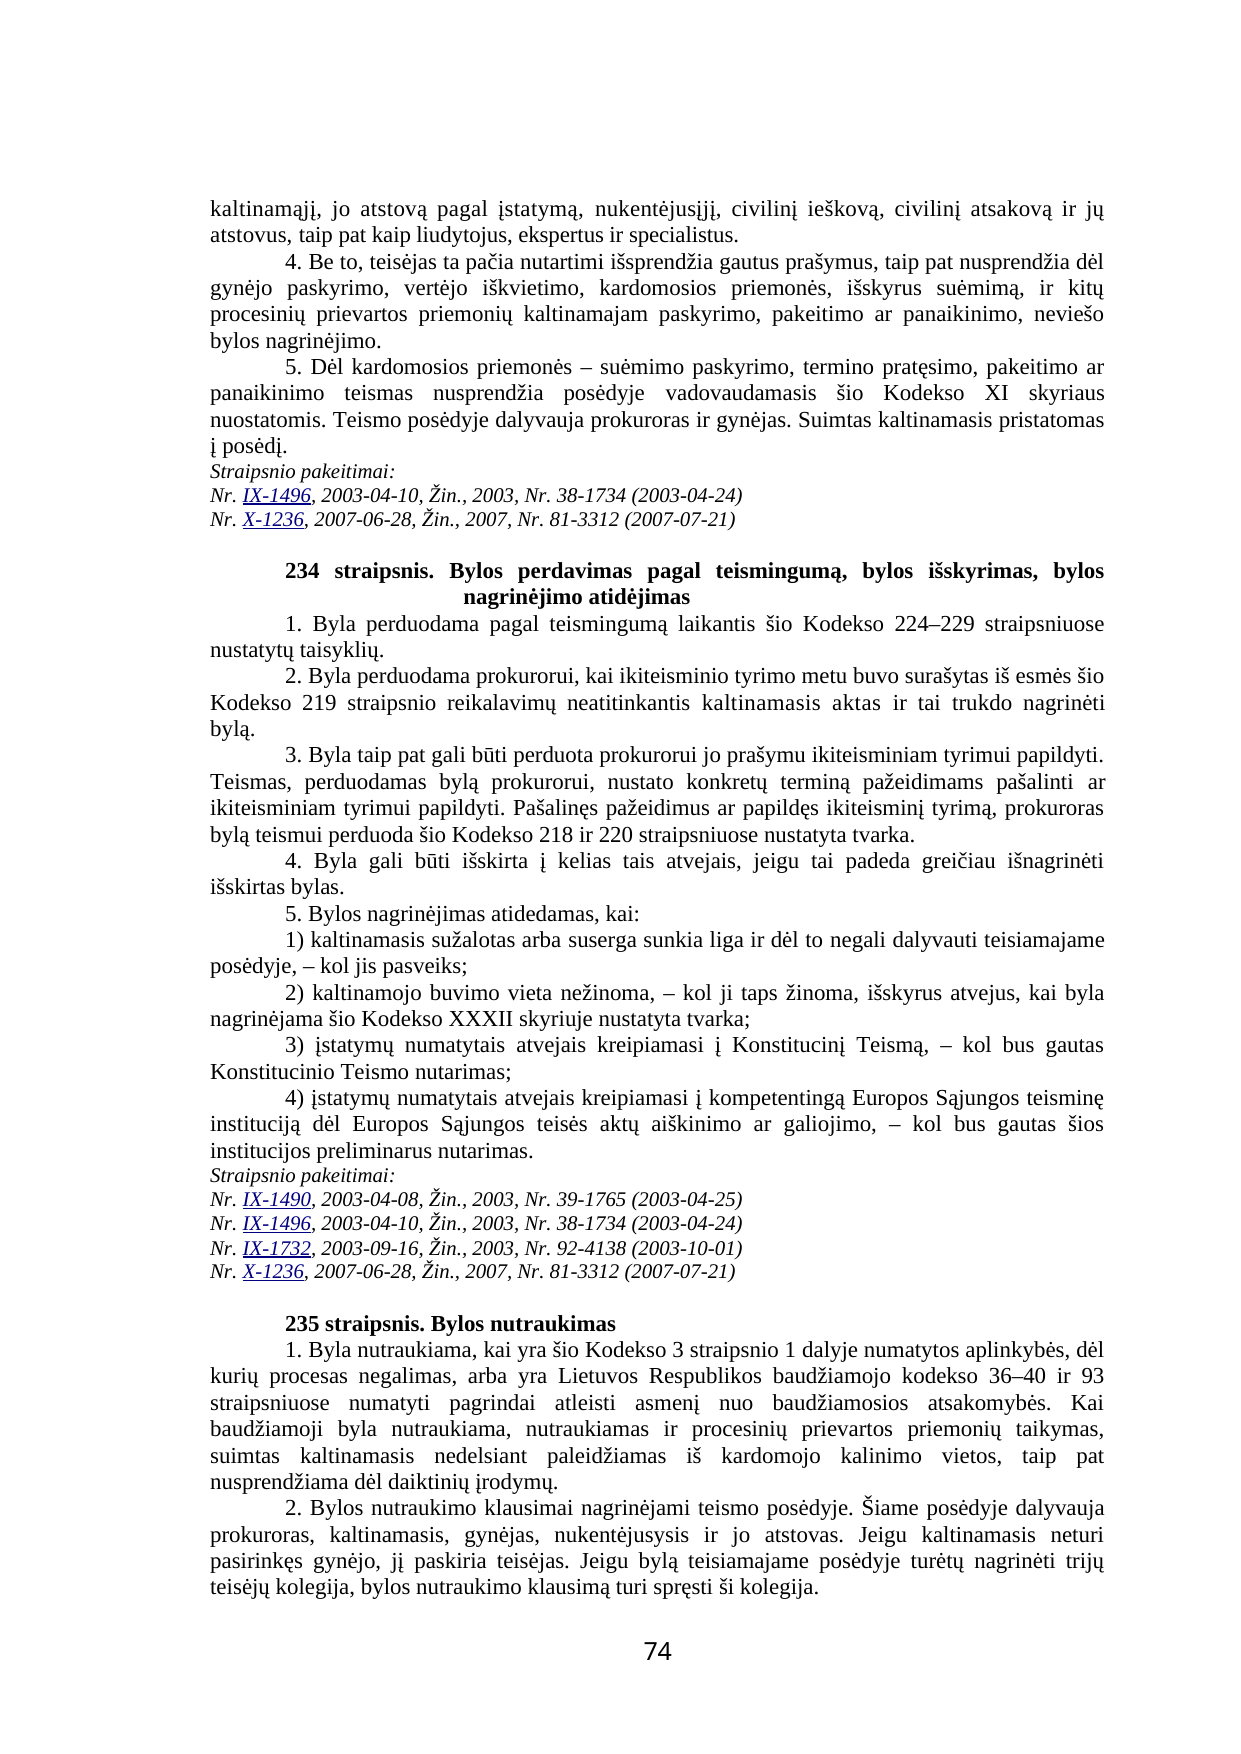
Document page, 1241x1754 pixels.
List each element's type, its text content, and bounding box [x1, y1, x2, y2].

text Nr. IX-1732, 2003-09-16, Žin., 2003, Nr. 92-4138 (2003-10-01) [210, 1235, 1106, 1259]
text 1) kaltinamasis sužalotas arba suserga sunkia liga ir dėl to negali dalyvauti teisiamajame posėdyje, – kol jis pasveiks; [210, 926, 1106, 979]
text kaltinamąjį, jo atstovą pagal įstatymą, nukentėjusįjį, civilinį ieškovą, civilinį atsakovą ir jų atstovus, taip pat kaip liudytojus, ekspertus ir specialistus. [210, 195, 1106, 248]
text 4) įstatymų numatytais atvejais kreipiamasi į kompetentingą Europos Sąjungos teisminę instituciją dėl Europos Sąjungos teisės aktų aiškinimo ar galiojimo, – kol bus gautas šios institucijos preliminarus nutarimas. [210, 1084, 1106, 1163]
text Straipsnio pakeitimai: [210, 1163, 1106, 1187]
text Nr. IX-1490, 2003-04-08, Žin., 2003, Nr. 39-1765 (2003-04-25) [210, 1187, 1106, 1211]
text 4. Be to, teisėjas ta pačia nutartimi išsprendžia gautus prašymus, taip pat nusprendžia dėl gynėjo paskyrimo, vertėjo iškvietimo, kardomosios priemonės, išskyrus suėmimą, ir kitų procesinių prievartos priemonių kaltinamajam paskyrimo, pakeitimo ar panaikinimo, neviešo bylos nagrinėjimo. [210, 248, 1106, 353]
text Straipsnio pakeitimai: [210, 458, 1106, 483]
text 2. Byla perduodama prokurorui, kai ikiteisminio tyrimo metu buvo surašytas iš esmės šio Kodekso 219 straipsnio reikalavimų neatitinkantis kaltinamasis aktas ir tai trukdo nagrinėti bylą. [210, 662, 1106, 742]
text 4. Byla gali būti išskirta į kelias tais atvejais, jeigu tai padeda greičiau išnagrinėti išskirtas bylas. [210, 847, 1106, 900]
text 234 straipsnis. Bylos perdavimas pagal teismingumą, bylos išskyrimas, bylos nagrinėjimo atidėjimas [285, 557, 1106, 610]
text 1. Byla nutraukiama, kai yra šio Kodekso 3 straipsnio 1 dalyje numatytos aplinkybės, dėl kurių procesas negalimas, arba yra Lietuvos Respublikos baudžiamojo kodekso 36–40 ir 93 straipsniuose numatyti pagrindai atleisti asmenį nuo baudžiamosios atsakomybės. Kai baudžiamoji byla nutraukiama, nutraukiamas ir procesinių prievartos priemonių taikymas, suimtas kaltinamasis nedelsiant paleidžiamas iš kardomojo kalinimo vietos, taip pat nusprendžiama dėl daiktinių įrodymų. [210, 1336, 1106, 1494]
text 235 straipsnis. Bylos nutraukimas [210, 1310, 1106, 1336]
text 3) įstatymų numatytais atvejais kreipiamasi į Konstitucinį Teismą, – kol bus gautas Konstitucinio Teismo nutarimas; [210, 1031, 1106, 1084]
text 2. Bylos nutraukimo klausimai nagrinėjami teismo posėdyje. Šiame posėdyje dalyvauja prokuroras, kaltinamasis, gynėjas, nukentėjusysis ir jo atstovas. Jeigu kaltinamasis neturi pasirinkęs gynėjo, jį paskiria teisėjas. Jeigu bylą teisiamajame posėdyje turėtų nagrinėti trijų teisėjų kolegija, bylos nutraukimo klausimą turi spręsti ši kolegija. [210, 1494, 1106, 1600]
text Nr. X-1236, 2007-06-28, Žin., 2007, Nr. 81-3312 (2007-07-21) [210, 507, 1106, 531]
text 2) kaltinamojo buvimo vieta nežinoma, – kol ji taps žinoma, išskyrus atvejus, kai byla nagrinėjama šio Kodekso XXXII skyriuje nustatyta tvarka; [210, 979, 1106, 1031]
text 5. Bylos nagrinėjimas atidedamas, kai: [210, 900, 1106, 926]
text 3. Byla taip pat gali būti perduota prokurorui jo prašymu ikiteisminiam tyrimui papildyti. Teismas, perduodamas bylą prokurorui, nustato konkretų terminą pažeidimams pašalinti ar ikiteisminiam tyrimui papildyti. Pašalinęs pažeidimus ar papildęs ikiteisminį tyrimą, prokuroras bylą teismui perduoda šio Kodekso 218 ir 220 straipsniuose nustatyta tvarka. [210, 742, 1106, 847]
text 1. Byla perduodama pagal teismingumą laikantis šio Kodekso 224–229 straipsniuose nustatytų taisyklių. [210, 610, 1106, 662]
text 5. Dėl kardomosios priemonės – suėmimo paskyrimo, termino pratęsimo, pakeitimo ar panaikinimo teismas nusprendžia posėdyje vadovaudamasis šio Kodekso XI skyriaus nuostatomis. Teismo posėdyje dalyvauja prokuroras ir gynėjas. Suimtas kaltinamasis pristatomas į posėdį. [210, 353, 1106, 458]
text Nr. IX-1496, 2003-04-10, Žin., 2003, Nr. 38-1734 (2003-04-24) [210, 483, 1106, 507]
text Nr. X-1236, 2007-06-28, Žin., 2007, Nr. 81-3312 (2007-07-21) [210, 1259, 1106, 1283]
text Nr. IX-1496, 2003-04-10, Žin., 2003, Nr. 38-1734 (2003-04-24) [210, 1211, 1106, 1235]
